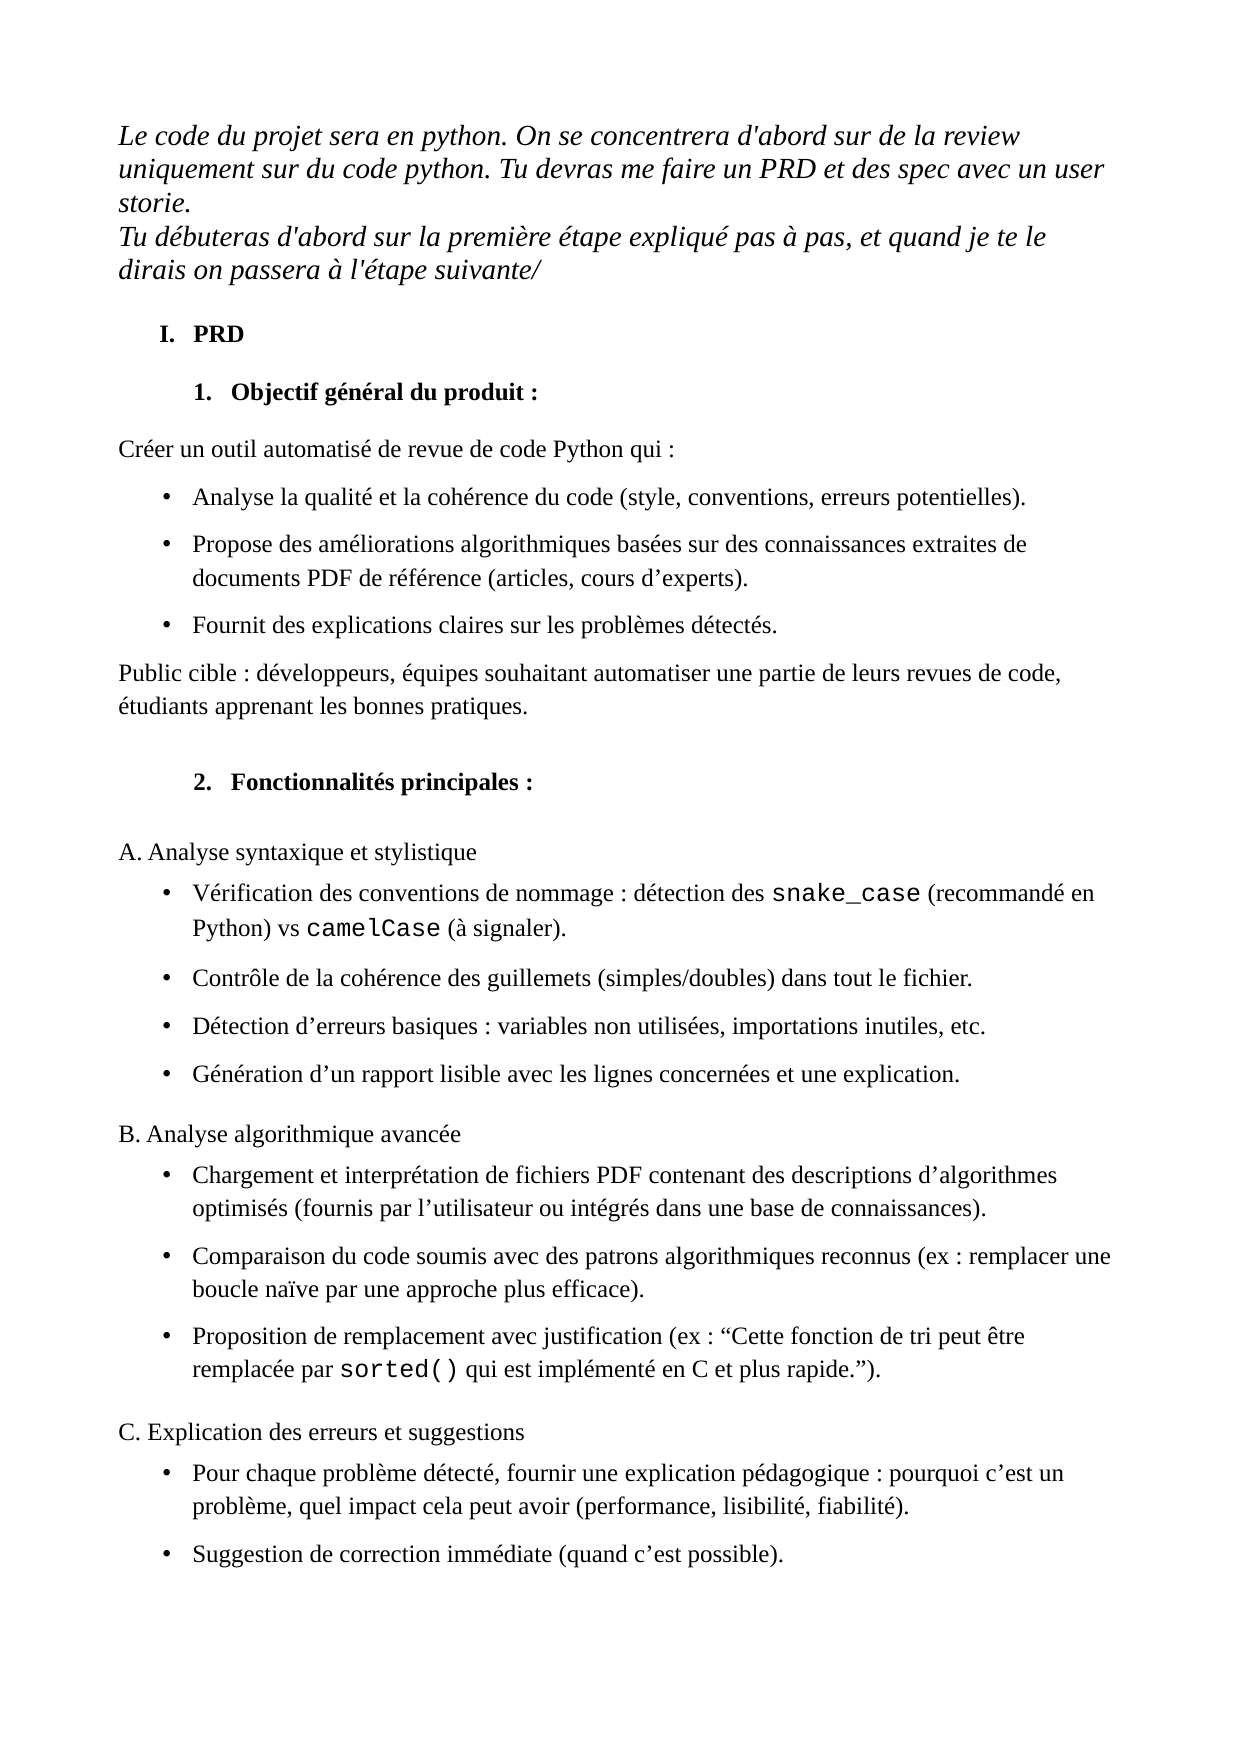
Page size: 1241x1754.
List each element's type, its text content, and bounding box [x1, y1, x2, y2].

list Contrôle de la cohérence des guillemets (simples/doubles) dans tout le fichier. [162, 963, 1122, 992]
list Comparaison du code soumis avec des patrons algorithmiques reconnus (ex : remplacer une boucle naïve par une approche plus efficace). [162, 1241, 1122, 1302]
list Chargement et interprétation de fichiers PDF contenant des descriptions d’algorithmes optimisés (fournis par l’utilisateur ou intégrés dans une base de connaissances). [162, 1160, 1122, 1222]
list Analyse la qualité et la cohérence du code (style, conventions, erreurs potentielles). [162, 482, 1122, 511]
text Le code du projet sera en python. On se concentrera d'abord sur de la review uniquement sur du code python. Tu devras me faire un PRD et des spec avec un user storie. [118, 118, 1122, 219]
text Public cible : développeurs, équipes souhaitant automatiser une partie de leurs revues de code, étudiants apprenant les bonnes pratiques. [118, 658, 1122, 719]
subtitle C. Explication des erreurs et suggestions [118, 1417, 1122, 1446]
subtitle B. Analyse algorithmique avancée [118, 1119, 1122, 1148]
list PRD [175, 319, 1122, 348]
text Tu débuteras d'abord sur la première étape expliqué pas à pas, et quand je te le dirais on passera à l'étape suivante/ [118, 219, 1122, 286]
list Proposition de remplacement avec justification (ex : “Cette fonction de tri peut être remplacée par sorted() qui est implémenté en C et plus rapide.”). [162, 1321, 1122, 1385]
list Vérification des conventions de nommage : détection des snake_case (recommandé en Python) vs camelCase (à signaler). [162, 878, 1122, 944]
list Détection d’erreurs basiques : variables non utilisées, importations inutiles, etc. [162, 1011, 1122, 1040]
subtitle A. Analyse syntaxique et stylistique [118, 837, 1122, 866]
list Fournit des explications claires sur les problèmes détectés. [162, 610, 1122, 639]
list Suggestion de correction immédiate (quand c’est possible). [162, 1539, 1122, 1567]
list Propose des améliorations algorithmiques basées sur des connaissances extraites de documents PDF de référence (articles, cours d’experts). [162, 529, 1122, 591]
list Fonctionnalités principales : [193, 767, 1122, 796]
list Génération d’un rapport lisible avec les lignes concernées et une explication. [162, 1059, 1122, 1087]
text Créer un outil automatisé de revue de code Python qui : [118, 434, 1122, 463]
list Pour chaque problème détecté, fournir une explication pédagogique : pourquoi c’est un problème, quel impact cela peut avoir (performance, lisibilité, fiabilité). [162, 1458, 1122, 1520]
list Objectif général du produit : [193, 377, 1122, 406]
